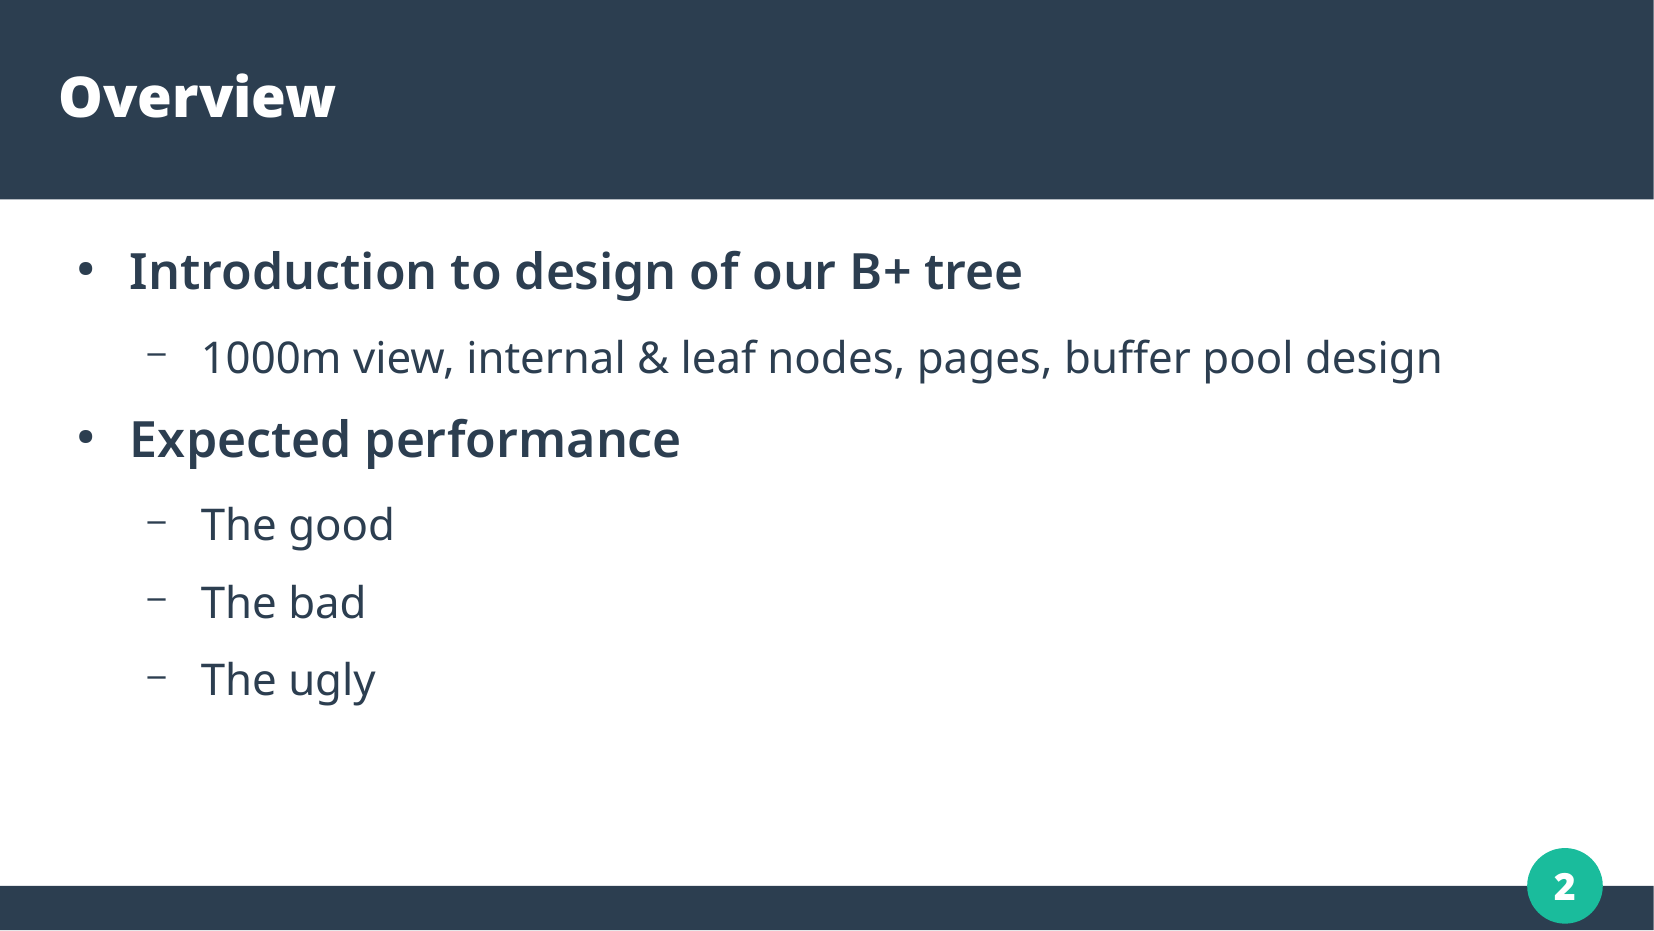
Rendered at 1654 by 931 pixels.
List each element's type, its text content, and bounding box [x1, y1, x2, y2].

title Overview [59, 37, 1595, 155]
list Introduction to design of our B+ tree 1000m view, internal & leaf nodes, pages, buffer pool design Expected performance The good The bad The ugly [59, 236, 1595, 857]
